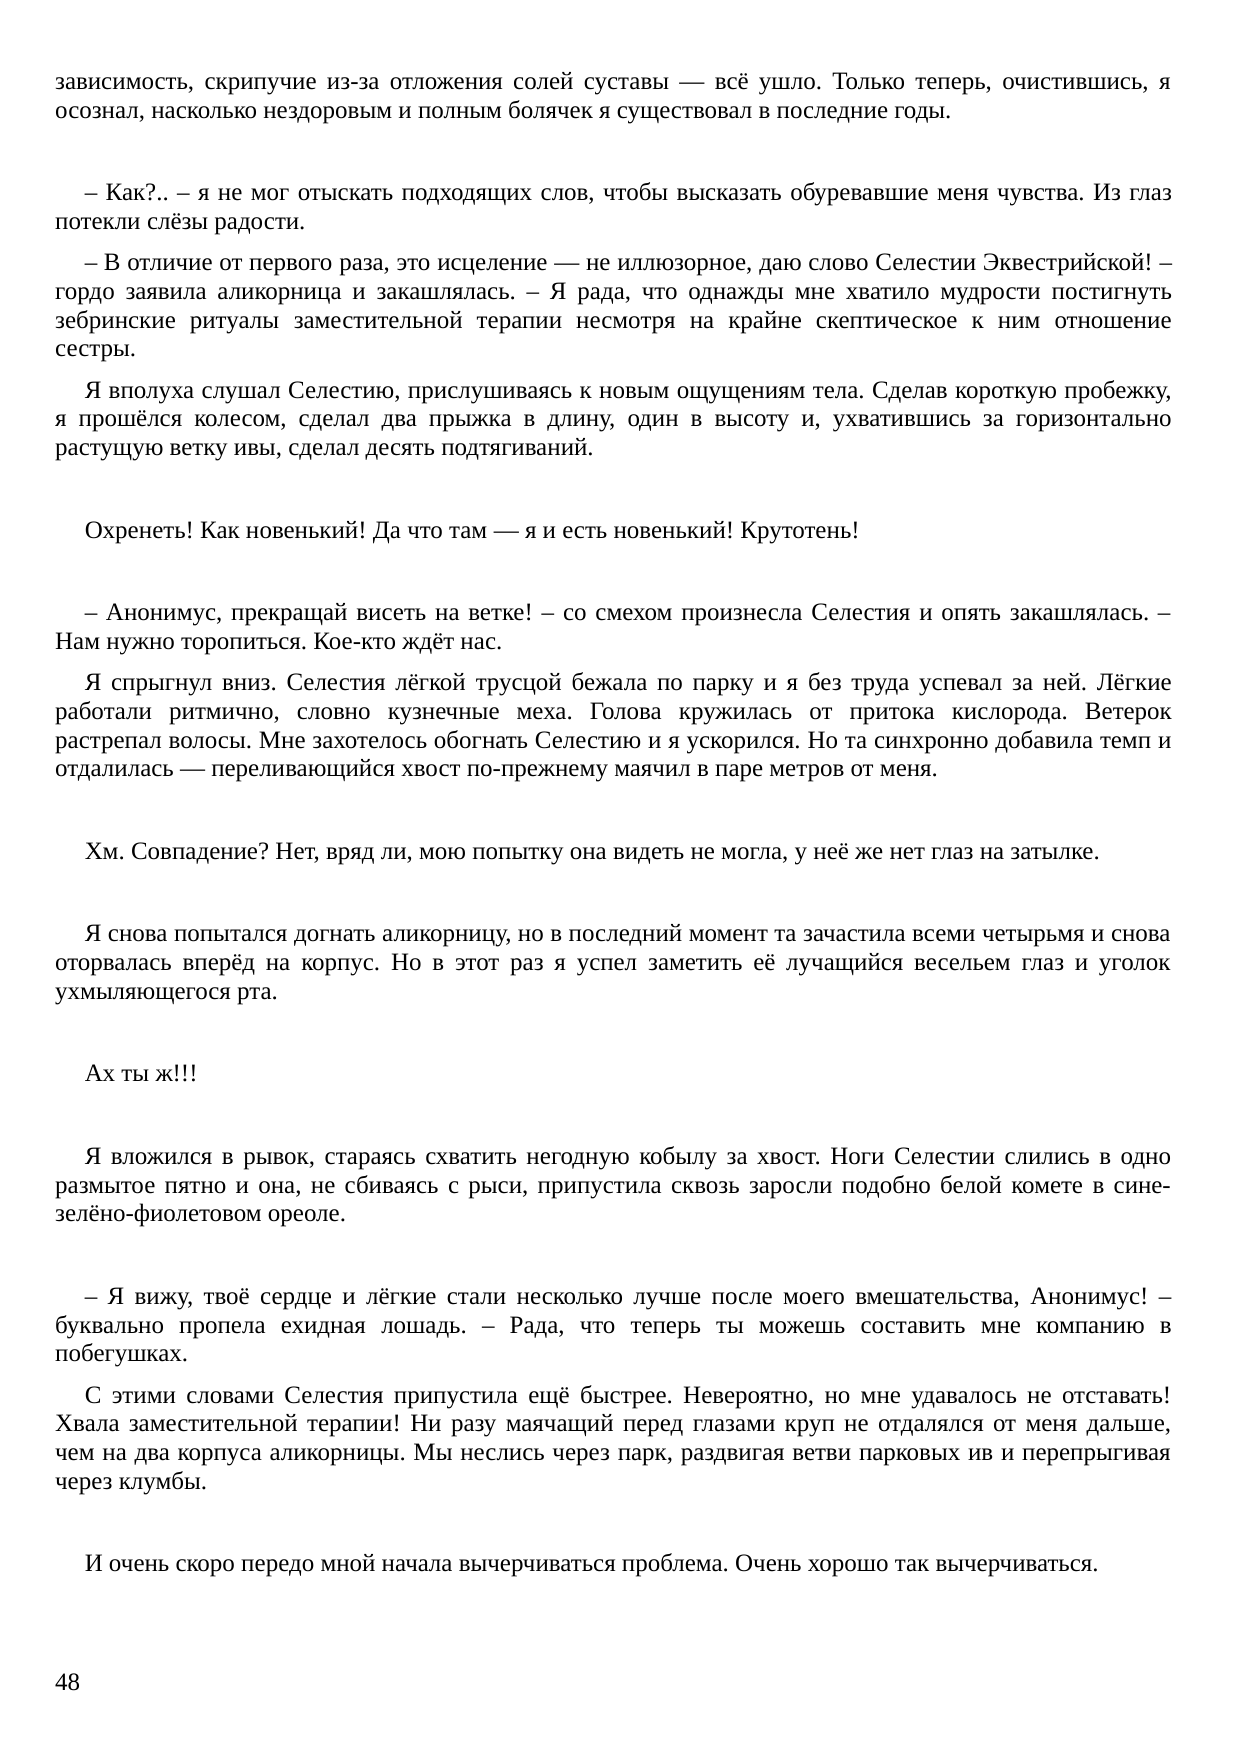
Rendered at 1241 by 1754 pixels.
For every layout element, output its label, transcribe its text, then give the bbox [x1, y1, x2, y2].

text Я вполуха слушал Селестию, прислушиваясь к новым ощущениям тела. Сделав короткую пробежку, я прошёлся колесом, сделал два прыжка в длину, один в высоту и, ухватившись за горизонтально растущую ветку ивы, сделал десять подтягиваний. [55, 375, 1173, 461]
text Я вложился в рывок, стараясь схватить негодную кобылу за хвост. Ноги Селестии слились в одно размытое пятно и она, не сбиваясь с рыси, припустила сквозь заросли подобно белой комете в сине-зелёно-фиолетовом ореоле. [55, 1141, 1173, 1227]
text – Как?.. – я не мог отыскать подходящих слов, чтобы высказать обуревавшие меня чувства. Из глаз потекли слёзы радости. [55, 177, 1173, 235]
text Я спрыгнул вниз. Селестия лёгкой трусцой бежала по парку и я без труда успевал за ней. Лёгкие работали ритмично, словно кузнечные меха. Голова кружилась от притока кислорода. Ветерок растрепал волосы. Мне захотелось обогнать Селестию и я ускорился. Но та синхронно добавила темп и отдалилась — переливающийся хвост по-прежнему маячил в паре метров от меня. [55, 667, 1173, 782]
text – Я вижу, твоё сердце и лёгкие стали несколько лучше после моего вмешательства, Анонимус! – буквально пропела ехидная лошадь. – Рада, что теперь ты можешь составить мне компанию в побегушках. [55, 1281, 1173, 1367]
text Хм. Совпадение? Нет, вряд ли, мою попытку она видеть не могла, у неё же нет глаз на затылке. [55, 836, 1173, 865]
text Ах ты ж!!! [55, 1058, 1173, 1087]
text – Анонимус, прекращай висеть на ветке! – со смехом произнесла Селестия и опять закашлялась. – Нам нужно торопиться. Кое-кто ждёт нас. [55, 597, 1173, 655]
text С этими словами Селестия припустила ещё быстрее. Невероятно, но мне удавалось не отставать! Хвала заместительной терапии! Ни разу маячащий перед глазами круп не отдалялся от меня дальше, чем на два корпуса аликорницы. Мы неслись через парк, раздвигая ветви парковых ив и перепрыгивая через клумбы. [55, 1380, 1173, 1495]
text зависимость, скрипучие из-за отложения солей суставы — всё ушло. Только теперь, очистившись, я осознал, насколько нездоровым и полным болячек я существовал в последние годы. [55, 66, 1173, 123]
text И очень скоро передо мной начала вычерчиваться проблема. Очень хорошо так вычерчиваться. [55, 1548, 1173, 1577]
text Охренеть! Как новенький! Да что там — я и есть новенький! Крутотень! [55, 515, 1173, 543]
text – В отличие от первого раза, это исцеление — не иллюзорное, даю слово Селестии Эквестрийской! – гордо заявила аликорница и закашлялась. – Я рада, что однажды мне хватило мудрости постигнуть зебринские ритуалы заместительной терапии несмотря на крайне скептическое к ним отношение сестры. [55, 247, 1173, 362]
text Я снова попытался догнать аликорницу, но в последний момент та зачастила всеми четырьмя и снова оторвалась вперёд на корпус. Но в этот раз я успел заметить её лучащийся весельем глаз и уголок ухмыляющегося рта. [55, 918, 1173, 1005]
